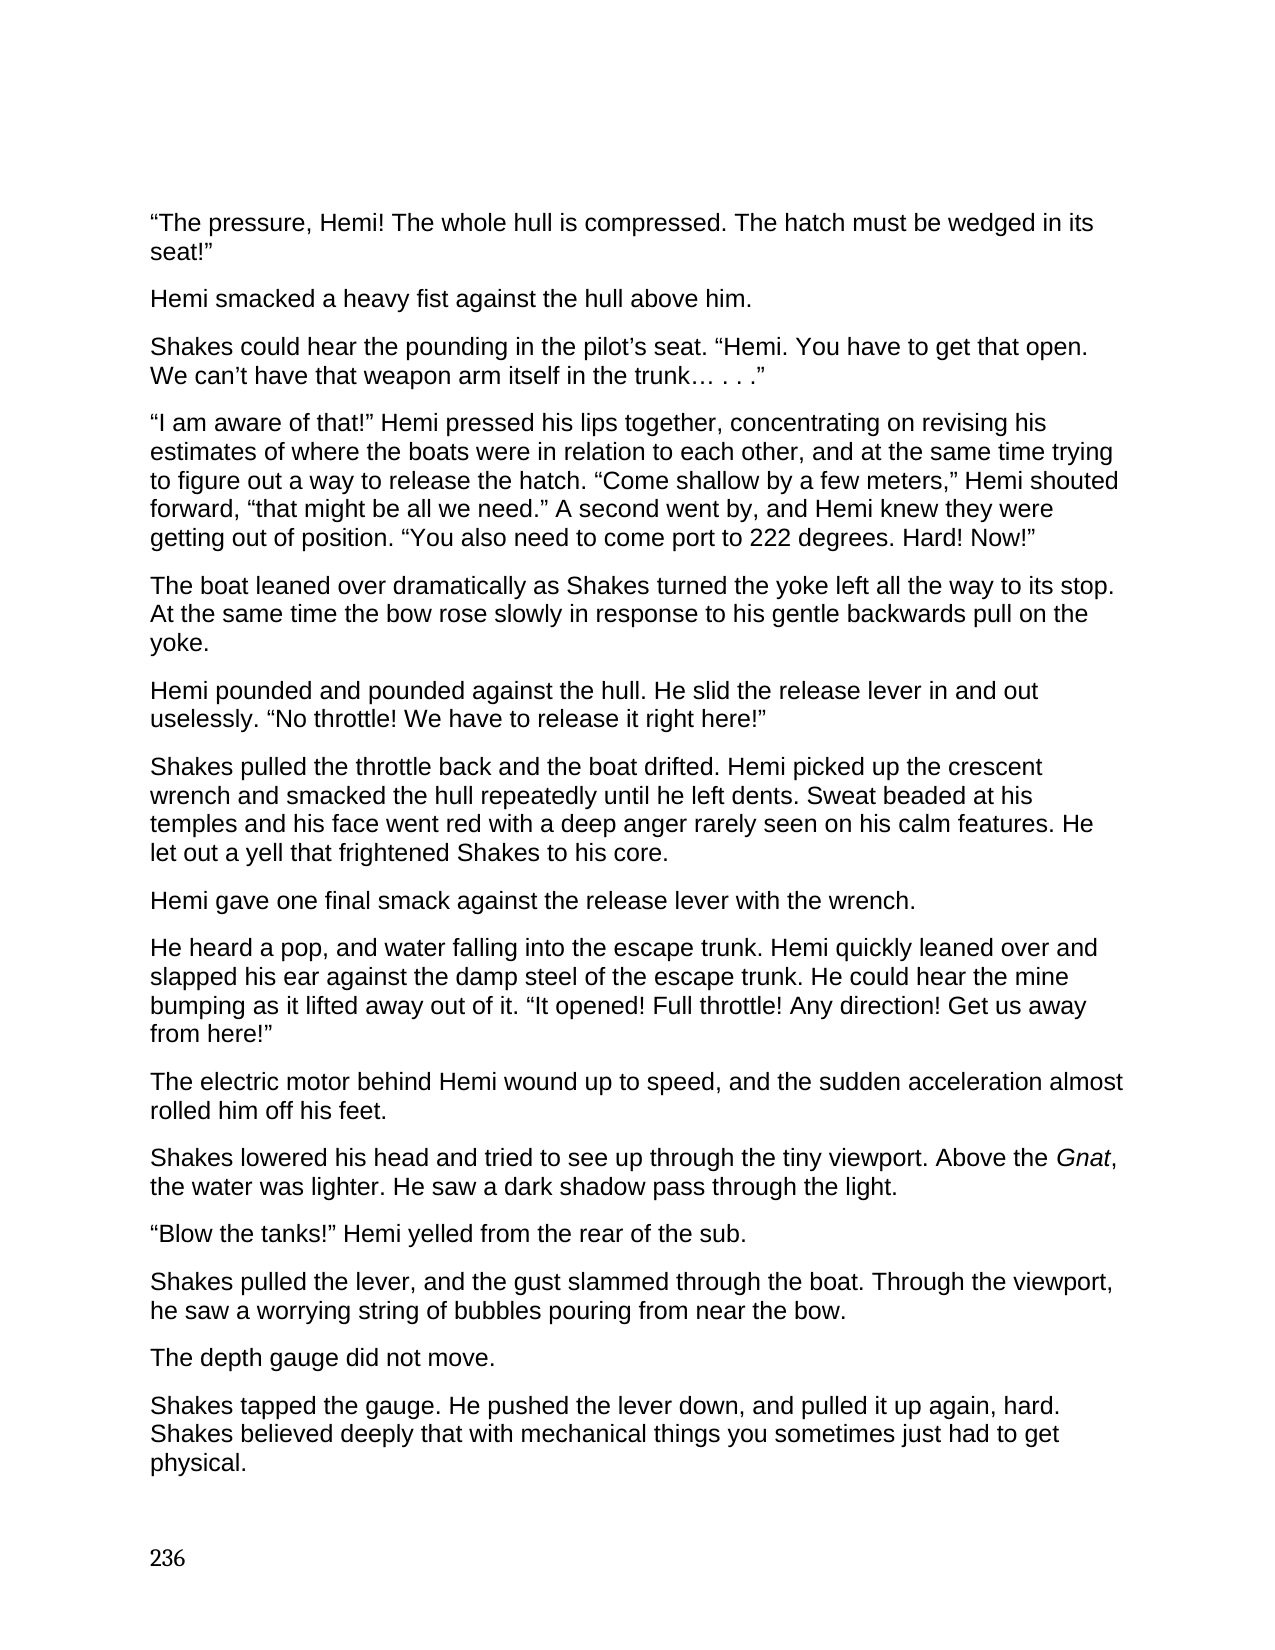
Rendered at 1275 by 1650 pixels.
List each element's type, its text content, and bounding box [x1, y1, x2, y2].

text The electric motor behind Hemi wound up to speed, and the sudden acceleration almost rolled him off his feet. [150, 1067, 1125, 1124]
text Shakes pulled the throttle back and the boat drifted. Hemi picked up the crescent wrench and smacked the hull repeatedly until he left dents. Sweat beaded at his temples and his face went red with a deep anger rarely seen on his calm features. He let out a yell that frightened Shakes to his core. [150, 752, 1125, 867]
text Shakes tapped the gauge. He pushed the lever down, and pulled it up again, hard. Shakes believed deeply that with mechanical things you sometimes just had to get physical. [150, 1391, 1125, 1477]
text Hemi smacked a heavy fist against the hull above him. [150, 284, 1125, 313]
text Hemi gave one final smack against the release lever with the wrench. [150, 886, 1125, 914]
text Shakes could hear the pounding in the pilot’s seat. “Hemi. You have to get that open. We can’t have that weapon arm itself in the trunk… . . .” [150, 332, 1125, 389]
text He heard a pop, and water falling into the escape trunk. Hemi quickly leaned over and slapped his ear against the damp steel of the escape trunk. He could hear the mine bumping as it lifted away out of it. “It opened! Full throttle! Any direction! Get us away from here!” [150, 933, 1125, 1048]
text The boat leaned over dramatically as Shakes turned the yoke left all the way to its stop. At the same time the bow rose slowly in response to his gentle backwards pull on the yoke. [150, 571, 1125, 657]
text “I am aware of that!” Hemi pressed his lips together, concentrating on revising his estimates of where the boats were in relation to each other, and at the same time trying to figure out a way to release the hatch. “Come shallow by a few meters,” Hemi shouted forward, “that might be all we need.” A second went by, and Hemi knew they were getting out of position. “You also need to come port to 222 degrees. Hard! Now!” [150, 408, 1125, 552]
text “The pressure, Hemi! The whole hull is compressed. The hatch must be wedged in its seat!” [150, 208, 1125, 266]
text Shakes pulled the lever, and the gust slammed through the boat. Through the viewport, he saw a worrying string of bubbles pouring from near the bow. [150, 1267, 1125, 1324]
text Hemi pounded and pounded against the hull. He slid the release lever in and out uselessly. “No throttle! We have to release it right here!” [150, 676, 1125, 733]
text “Blow the tanks!” Hemi yelled from the rear of the sub. [150, 1219, 1125, 1248]
text The depth gauge did not move. [150, 1343, 1125, 1372]
text Shakes lowered his head and tried to see up through the tiny viewport. Above the Gnat, the water was lighter. He saw a dark shadow pass through the light. [150, 1143, 1125, 1201]
